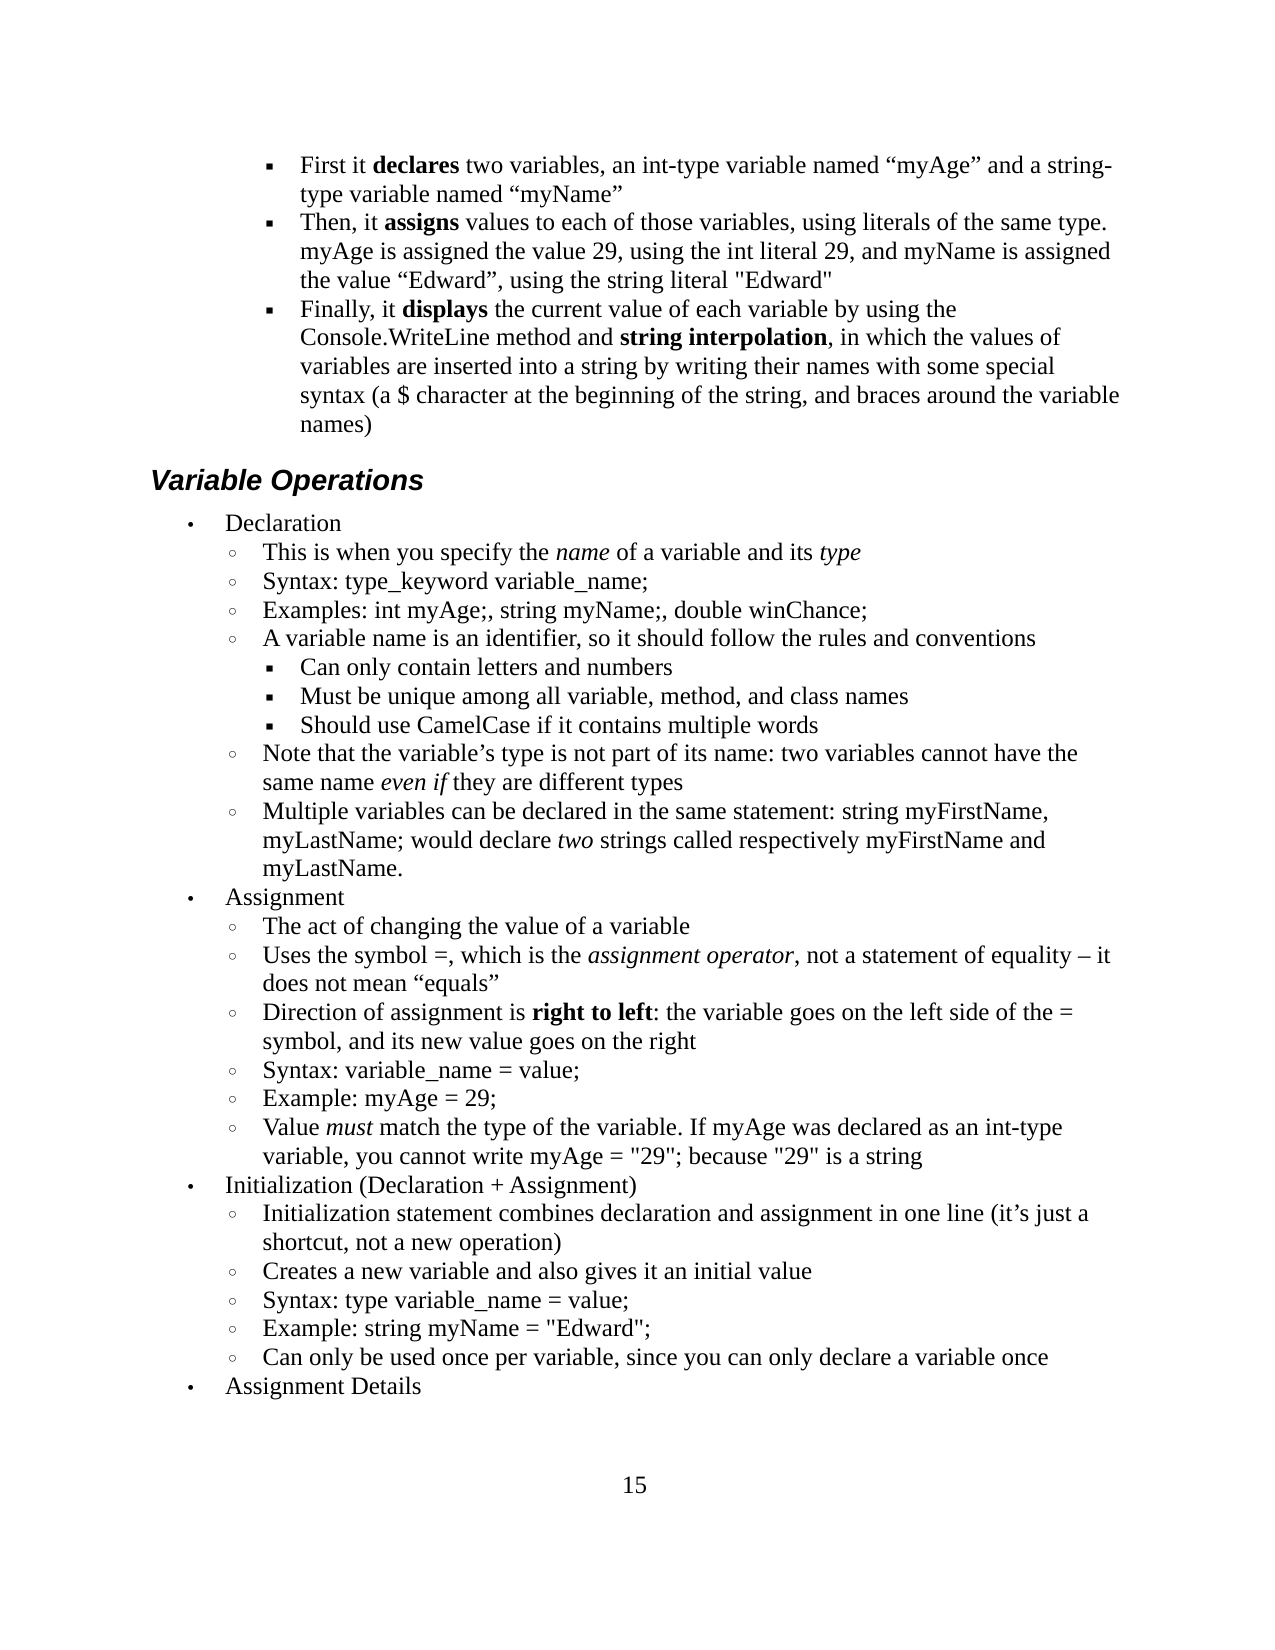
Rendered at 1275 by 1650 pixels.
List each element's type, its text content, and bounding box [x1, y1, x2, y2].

subtitle Variable Operations [150, 462, 1125, 496]
list First it declares two variables, an int-type variable named “myAge” and a string-type variable named “myName” [262, 150, 1125, 207]
list A variable name is an identifier, so it should follow the rules and conventions [225, 623, 1125, 652]
list Must be unique among all variable, method, and class names [262, 681, 1125, 710]
list Initialization (Declaration + Assignment) [187, 1170, 1125, 1198]
list Declaration [187, 508, 1125, 537]
list Can only contain letters and numbers [262, 652, 1125, 681]
list Assignment Details [187, 1371, 1125, 1400]
list Examples: int myAge;, string myName;, double winChance; [225, 595, 1125, 623]
list Syntax: variable_name = value; [225, 1055, 1125, 1083]
list Syntax: type variable_name = value; [225, 1285, 1125, 1313]
list Multiple variables can be declared in the same statement: string myFirstName, myLastName; would declare two strings called respectively myFirstName and myLastName. [225, 796, 1125, 882]
list Syntax: type_keyword variable_name; [225, 566, 1125, 595]
list Example: string myName = "Edward"; [225, 1313, 1125, 1342]
list Creates a new variable and also gives it an initial value [225, 1256, 1125, 1285]
list Should use CamelCase if it contains multiple words [262, 710, 1125, 738]
list Direction of assignment is right to left: the variable goes on the left side of the = symbol, and its new value goes on the right [225, 997, 1125, 1055]
list The act of changing the value of a variable [225, 911, 1125, 940]
list This is when you specify the name of a variable and its type [225, 537, 1125, 566]
list Value must match the type of the variable. If myAge was declared as an int-type variable, you cannot write myAge = "29"; because "29" is a string [225, 1112, 1125, 1170]
list Can only be used once per variable, since you can only declare a variable once [225, 1342, 1125, 1371]
list Note that the variable’s type is not part of its name: two variables cannot have the same name even if they are different types [225, 738, 1125, 796]
list Initialization statement combines declaration and assignment in one line (it’s just a shortcut, not a new operation) [225, 1198, 1125, 1256]
list Then, it assigns values to each of those variables, using literals of the same type. myAge is assigned the value 29, using the int literal 29, and myName is assigned the value “Edward”, using the string literal "Edward" [262, 207, 1125, 294]
list Assignment [187, 882, 1125, 911]
list Uses the symbol =, which is the assignment operator, not a statement of equality – it does not mean “equals” [225, 940, 1125, 997]
list Finally, it displays the current value of each variable by using the Console.WriteLine method and string interpolation, in which the values of variables are inserted into a string by writing their names with some special syntax (a $ character at the beginning of the string, and braces around the variable names) [262, 294, 1125, 437]
list Example: myAge = 29; [225, 1083, 1125, 1112]
